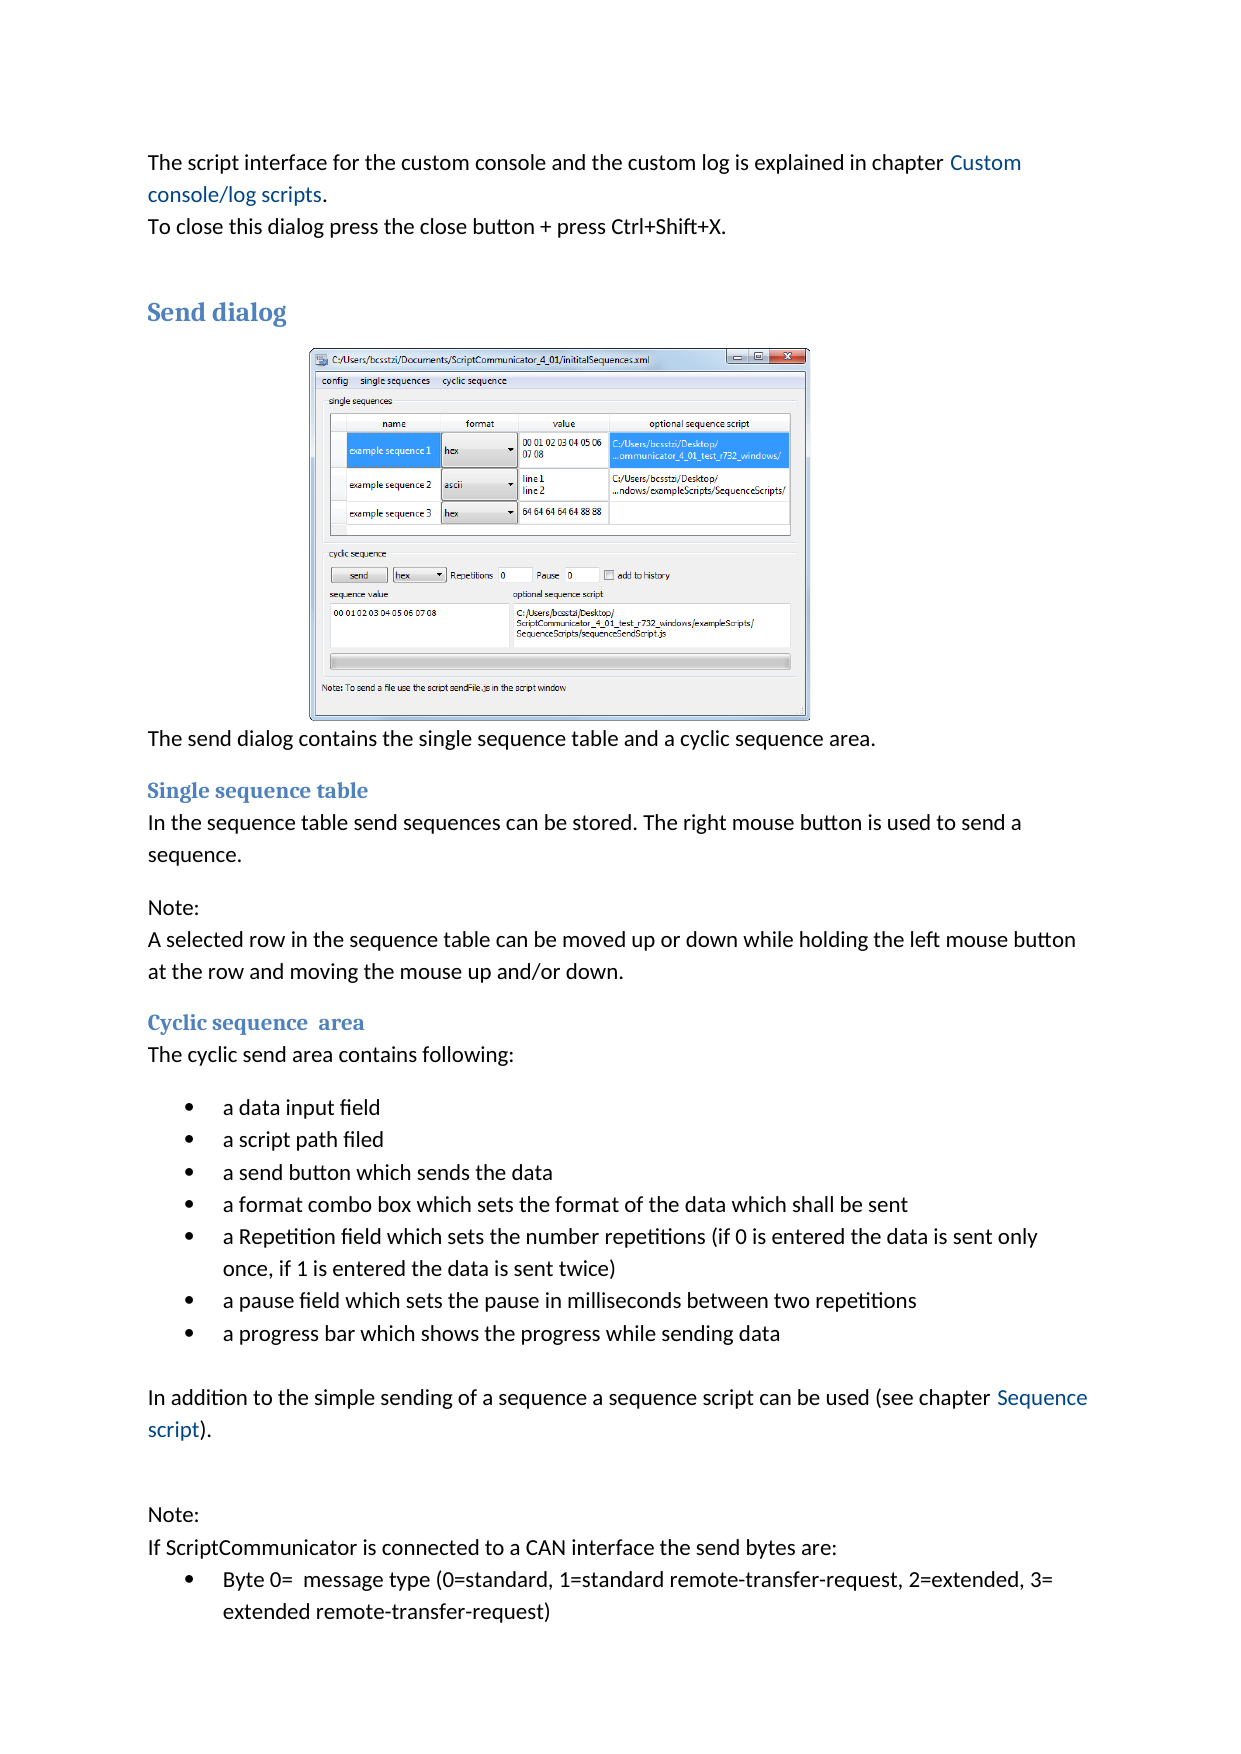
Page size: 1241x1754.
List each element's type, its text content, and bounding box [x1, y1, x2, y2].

list a send button which sends the data [185, 1158, 1093, 1186]
list In addition to the simple sending of a sequence a sequence script can be used (see chapter Sequence script). [148, 1383, 1093, 1443]
text The cyclic send area contains following: [148, 1040, 1093, 1068]
text A selected row in the sequence table can be moved up or down while holding the left mouse button at the row and moving the mouse up and/or down. [148, 925, 1093, 985]
list a format combo box which sets the format of the data which shall be sent [185, 1190, 1093, 1218]
list If ScriptCommunicator is connected to a CAN interface the send bytes are: [148, 1533, 1093, 1561]
subtitle Single sequence table [148, 777, 1093, 804]
list Note: [148, 1501, 1093, 1528]
subtitle Cyclic sequence area [148, 1010, 1093, 1037]
text Note: [148, 893, 1093, 921]
list a script path filed [185, 1126, 1093, 1154]
list a Repetition field which sets the number repetitions (if 0 is entered the data is sent only once, if 1 is entered the data is sent twice) [185, 1222, 1093, 1282]
text The send dialog contains the single sequence table and a cyclic sequence area. [148, 333, 1093, 752]
list The script interface for the custom console and the custom log is explained in chapter Custom console/log scripts. [148, 148, 1093, 208]
list a data input field [185, 1093, 1093, 1121]
subtitle Send dialog [148, 297, 1093, 328]
list To close this dialog press the close button + press Ctrl+Shift+X. [148, 212, 1093, 240]
text In the sequence table send sequences can be stored. The right mouse button is used to send a sequence. [148, 808, 1093, 868]
list a progress bar which shows the progress while sending data [185, 1319, 1093, 1347]
list a pause field which sets the pause in milliseconds between two repetitions [185, 1287, 1093, 1314]
list Byte 0= message type (0=standard, 1=standard remote-transfer-request, 2=extended, 3= extended remote-transfer-request) [185, 1565, 1093, 1625]
picture [309, 348, 811, 721]
